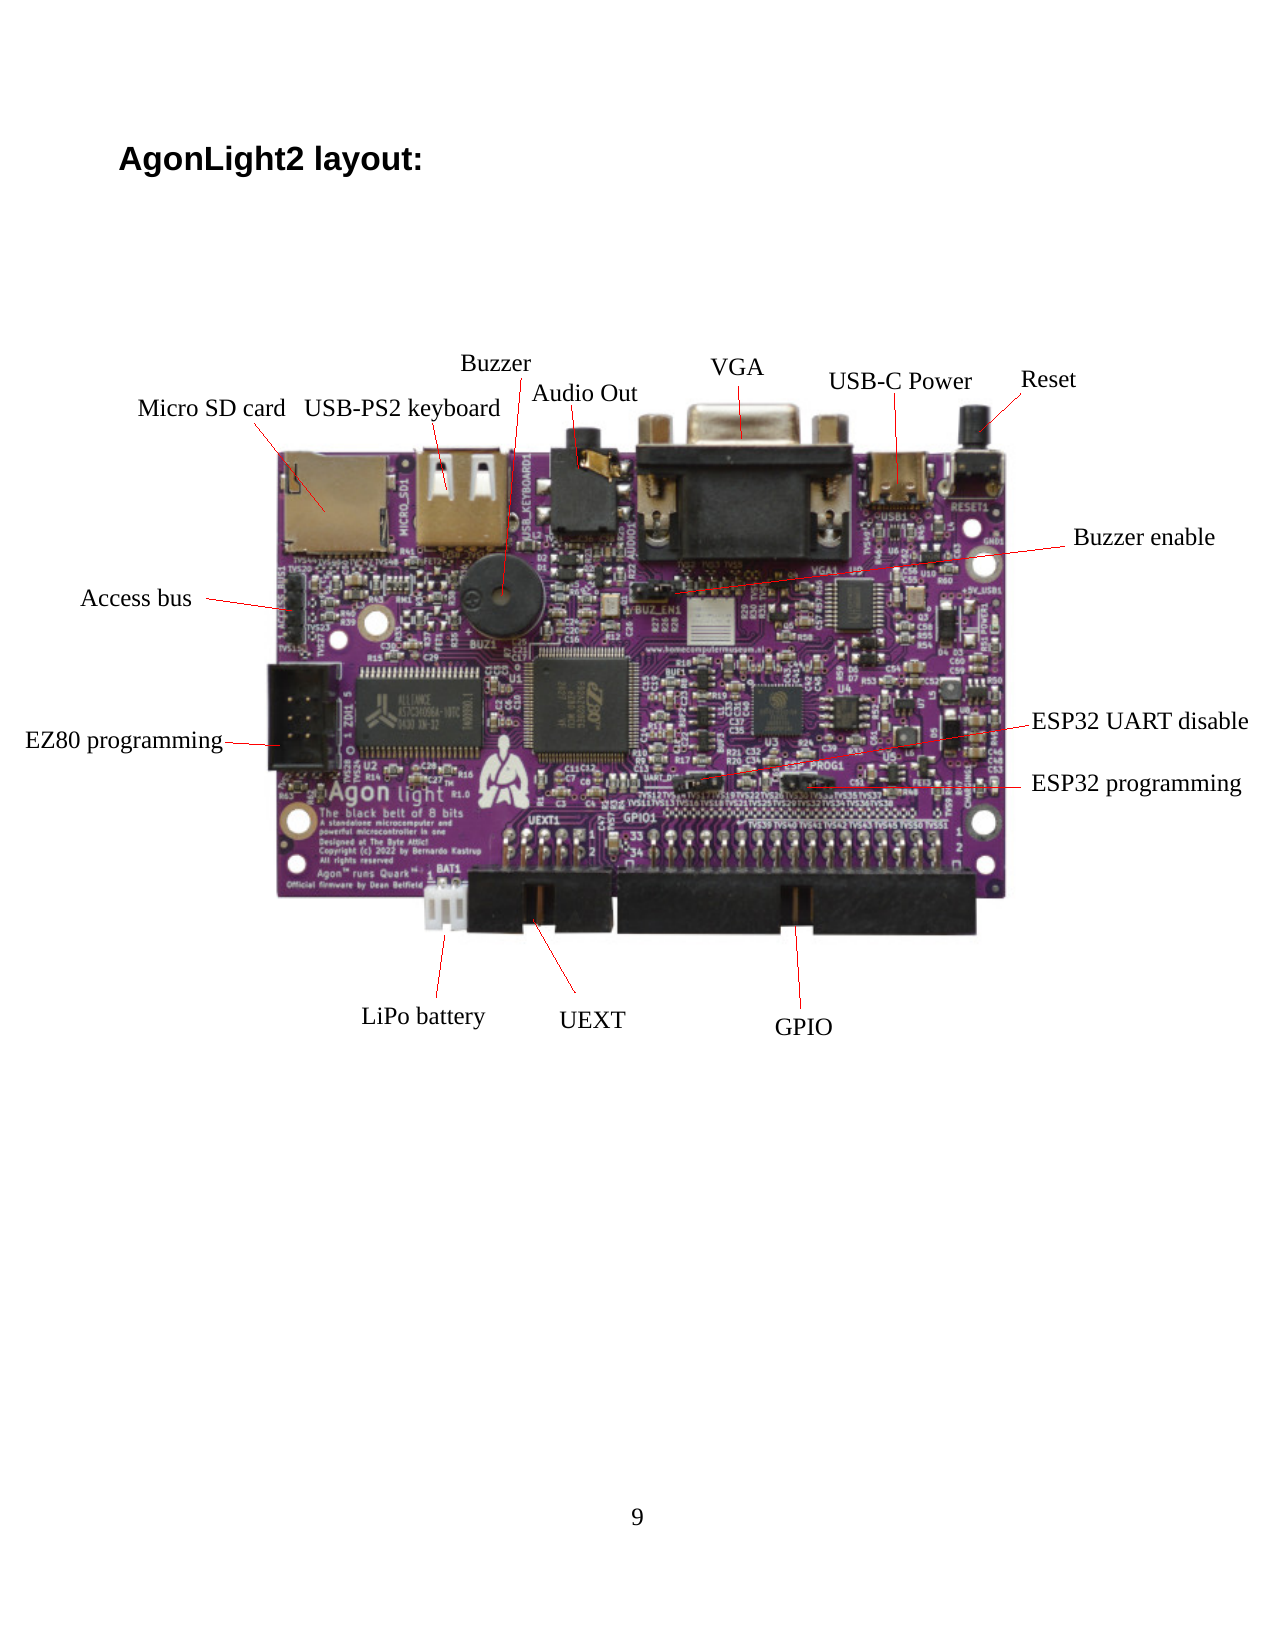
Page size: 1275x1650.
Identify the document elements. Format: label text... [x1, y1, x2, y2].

subtitle AgonLight2 layout: [118, 139, 1157, 178]
picture [254, 285, 1021, 1052]
